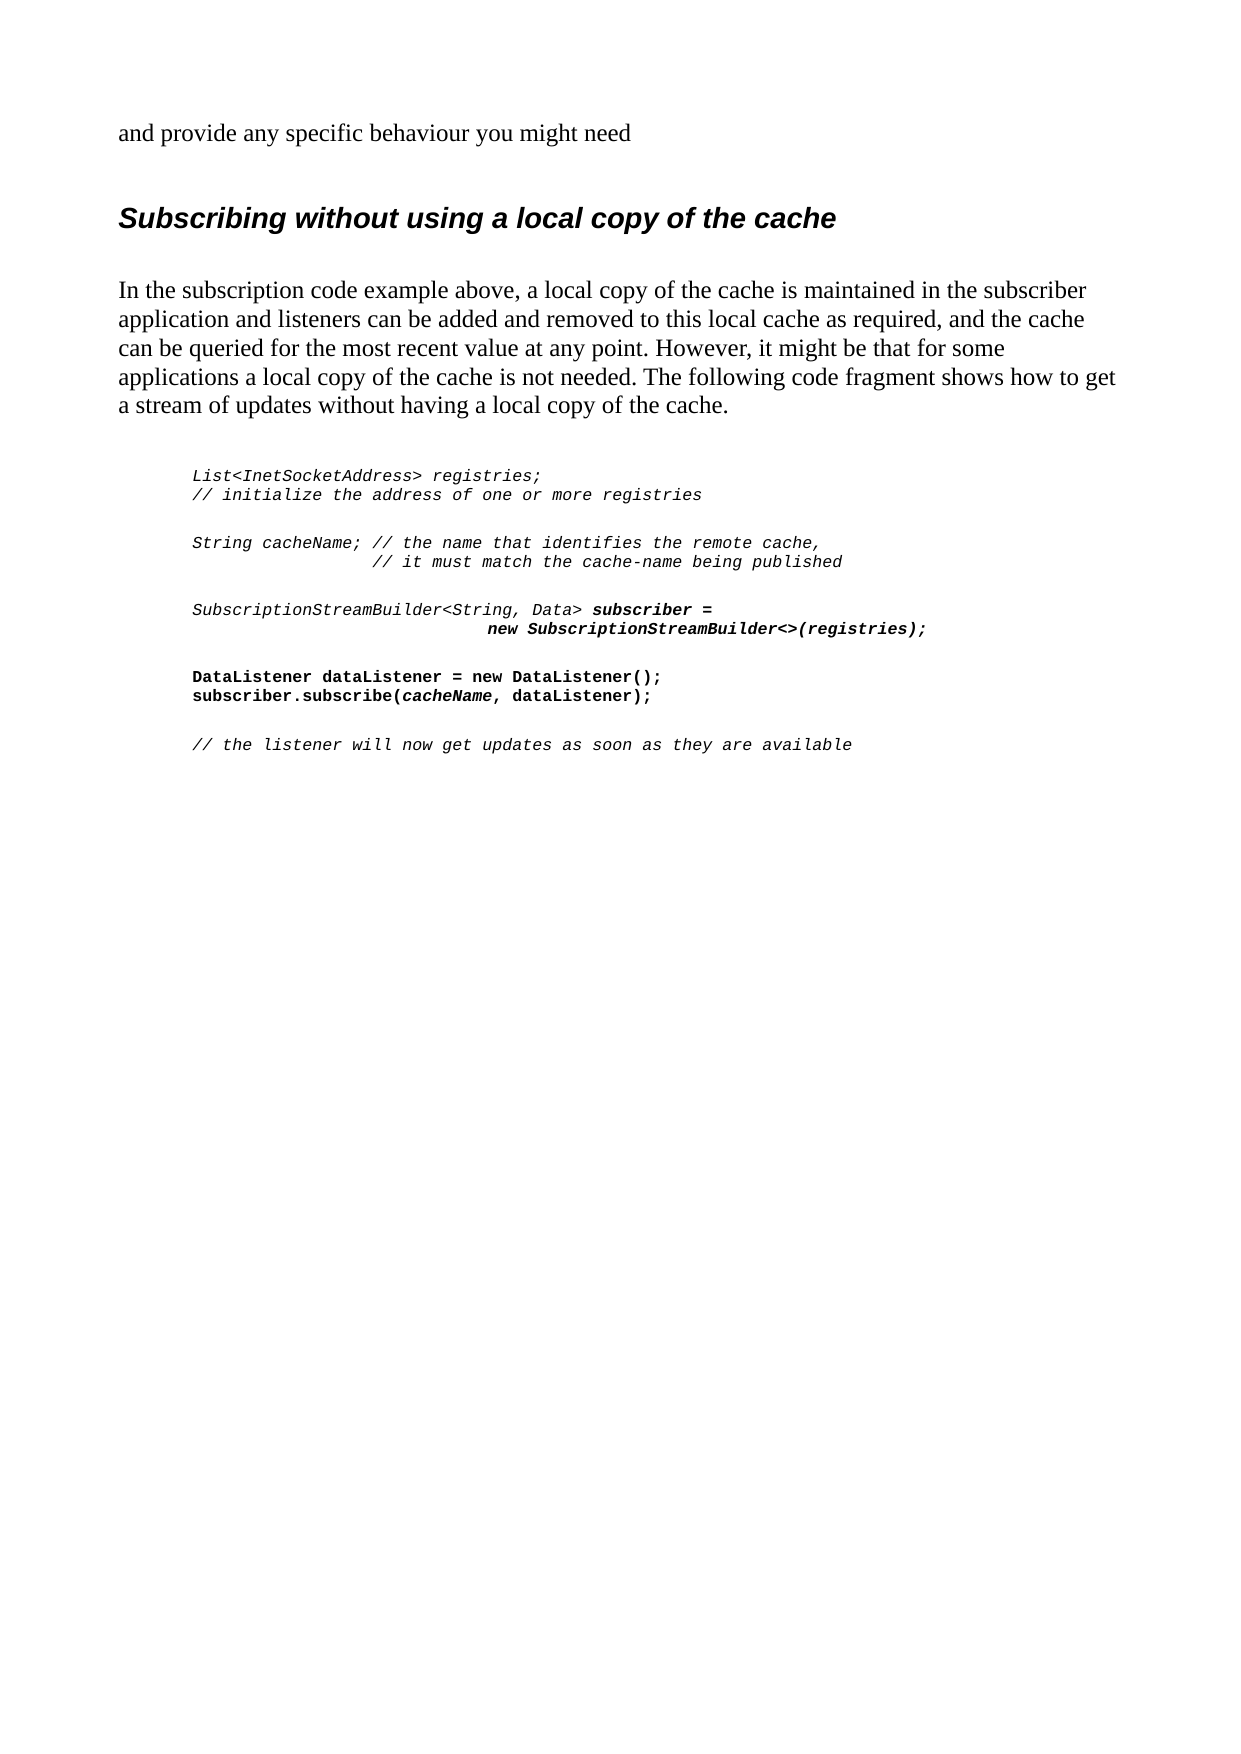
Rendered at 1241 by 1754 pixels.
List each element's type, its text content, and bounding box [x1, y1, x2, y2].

text String cacheName; // the name that identifies the remote cache, // it must match the cache-name being published [192, 535, 1122, 572]
text List<InetSocketAddress> registries; // initialize the address of one or more registries [192, 467, 1122, 505]
text DataListener dataListener = new DataListener(); [192, 669, 1122, 688]
subtitle Subscribing without using a local copy of the cache [118, 201, 1122, 234]
text subscriber.subscribe(cacheName, dataListener); [192, 688, 1122, 707]
text // the listener will now get updates as soon as they are available [192, 736, 1122, 755]
text In the subscription code example above, a local copy of the cache is maintained in the subscriber application and listeners can be added and removed to this local cache as required, and the cache can be queried for the most recent value at any point. However, it might be that for some applications a local copy of the cache is not needed. The following code fragment shows how to get a stream of updates without having a local copy of the cache. [118, 275, 1122, 419]
text SubscriptionStreamBuilder<String, Data> subscriber = new SubscriptionStreamBuilder<>(registries); [192, 602, 1122, 639]
text and provide any specific behaviour you might need [118, 118, 1122, 147]
